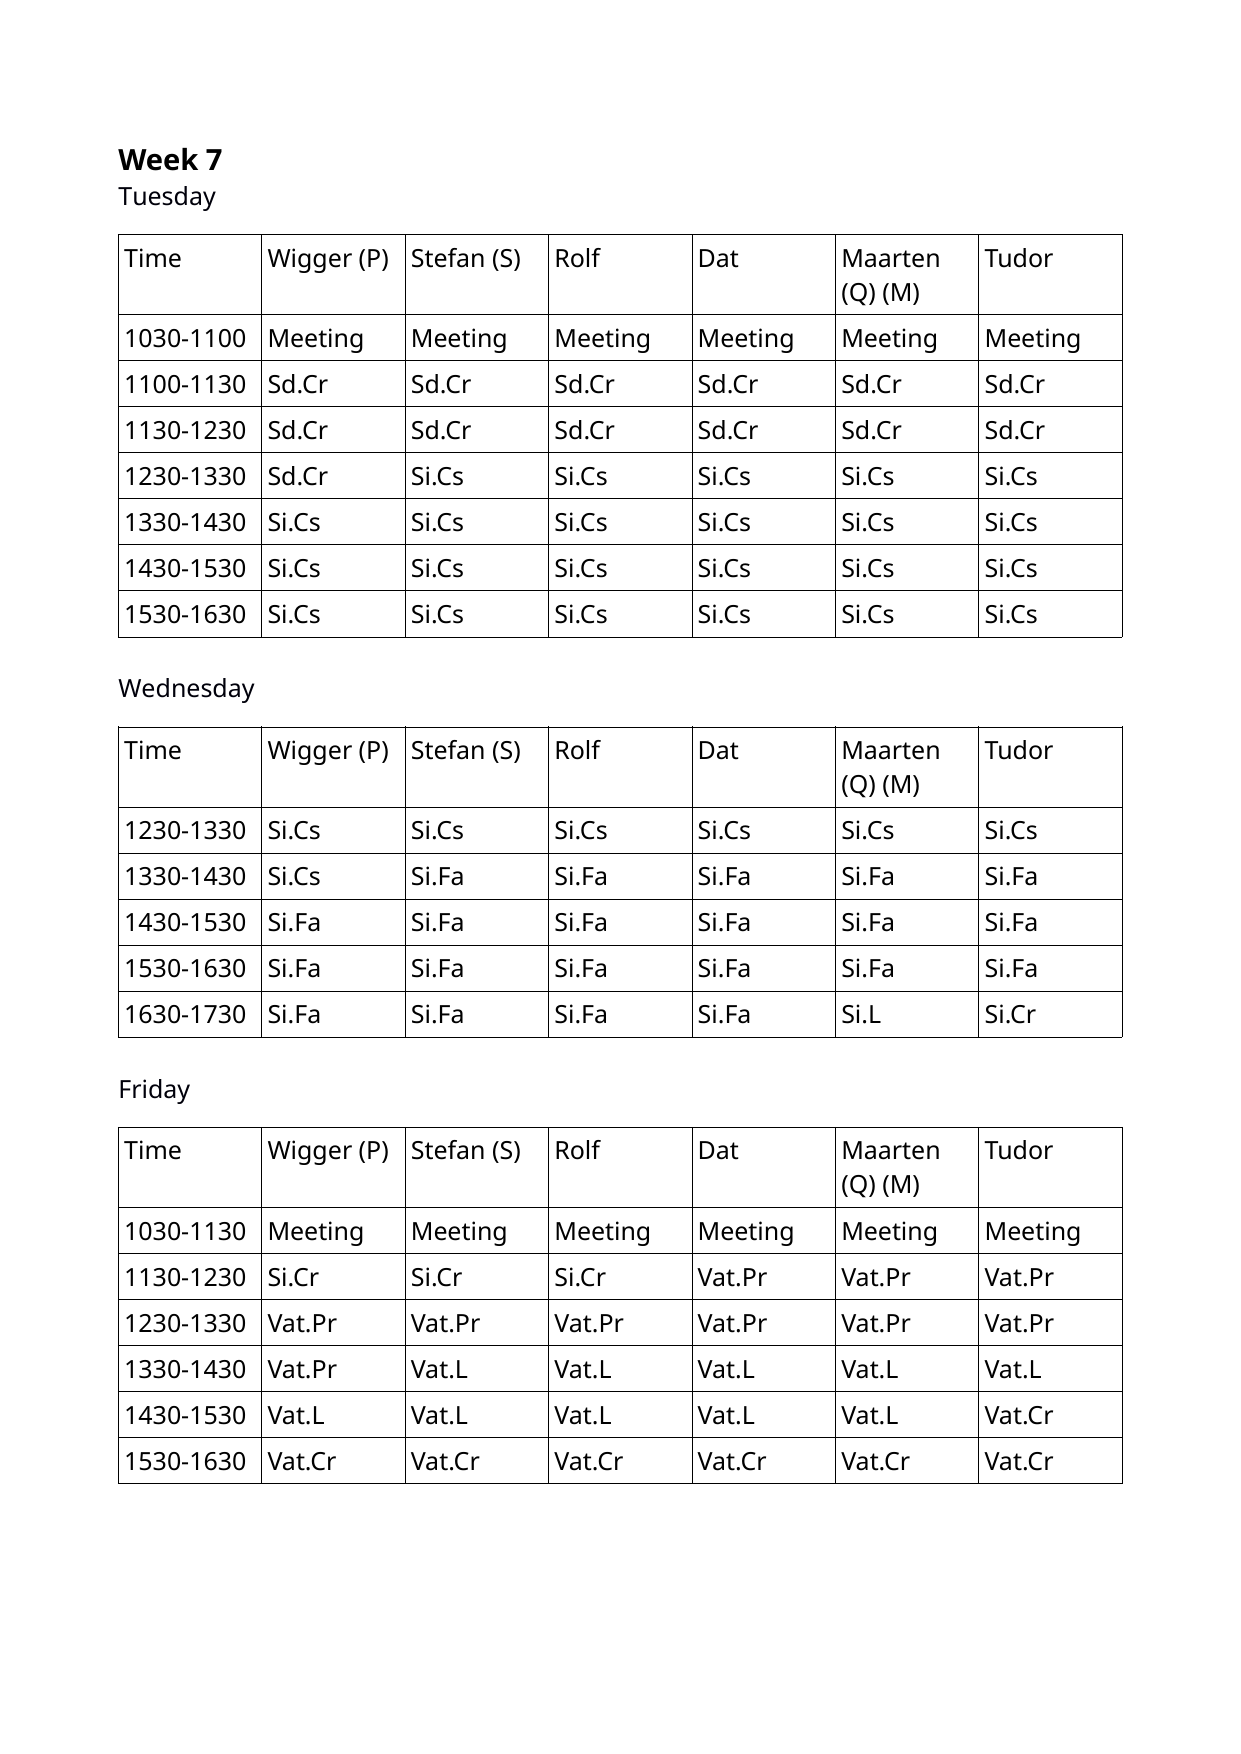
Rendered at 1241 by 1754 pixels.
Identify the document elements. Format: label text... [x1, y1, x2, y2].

table_cell Meeting [549, 1208, 692, 1253]
table_cell 1430-1530 [119, 900, 261, 945]
table_cell Si.Cs [836, 591, 978, 636]
table_cell 1630-1730 [119, 992, 261, 1037]
table_cell Meeting [836, 1208, 978, 1253]
table_cell Sd.Cr [262, 453, 405, 498]
table_cell Si.L [836, 992, 978, 1037]
table_cell Si.Fa [549, 854, 692, 899]
table_cell Si.Fa [693, 946, 835, 991]
table_cell Si.Cs [262, 808, 405, 853]
table_cell Sd.Cr [693, 361, 835, 406]
table_cell Vat.Cr [406, 1438, 548, 1483]
table_cell Sd.Cr [262, 407, 405, 452]
table_cell Vat.L [549, 1346, 692, 1391]
table_cell 1130-1230 [119, 1254, 261, 1299]
table_cell Meeting [549, 315, 692, 360]
table_cell Si.Fa [693, 854, 835, 899]
table_cell Vat.L [549, 1392, 692, 1437]
table_cell 1430-1530 [119, 1392, 261, 1437]
table_header Time [119, 1128, 261, 1207]
table_cell Vat.Pr [979, 1300, 1122, 1345]
table_cell 1030-1100 [119, 315, 261, 360]
table_header Tudor [979, 1128, 1122, 1207]
table_cell Si.Cs [549, 453, 692, 498]
table_cell Vat.L [836, 1346, 978, 1391]
table_cell Si.Cs [836, 453, 978, 498]
table_cell Si.Cs [836, 808, 978, 853]
table_cell Si.Cs [693, 808, 835, 853]
table_cell 1230-1330 [119, 808, 261, 853]
table_header Wigger (P) [262, 728, 405, 807]
table_cell Vat.Pr [262, 1346, 405, 1391]
table_cell Vat.Cr [549, 1438, 692, 1483]
table_header Stefan (S) [406, 728, 548, 807]
text Tuesday [118, 179, 1122, 213]
table_cell Si.Cs [979, 808, 1122, 853]
table_cell Sd.Cr [836, 407, 978, 452]
table_cell Meeting [262, 1208, 405, 1253]
table_header Stefan (S) [406, 1128, 548, 1207]
table_header Maarten (Q) (M) [836, 235, 978, 314]
table_cell Meeting [262, 315, 405, 360]
table_cell Si.Cr [549, 1254, 692, 1299]
table_cell Meeting [979, 315, 1122, 360]
table_cell Meeting [406, 1208, 548, 1253]
table_cell Si.Fa [262, 992, 405, 1037]
table_cell Si.Fa [406, 900, 548, 945]
table_cell Vat.L [979, 1346, 1122, 1391]
table_cell Sd.Cr [406, 361, 548, 406]
table_header Time [119, 235, 261, 314]
table_header Dat [693, 235, 835, 314]
table_cell Si.Cs [693, 499, 835, 544]
table_cell 1330-1430 [119, 499, 261, 544]
table_cell Vat.Cr [693, 1438, 835, 1483]
table_cell Vat.Pr [836, 1300, 978, 1345]
table_cell Vat.Cr [979, 1392, 1122, 1437]
table_cell Sd.Cr [549, 361, 692, 406]
table_cell 1430-1530 [119, 545, 261, 590]
table_cell Si.Cs [693, 453, 835, 498]
table_cell Si.Cs [406, 808, 548, 853]
table_cell Si.Cs [262, 854, 405, 899]
table_cell Si.Cs [549, 499, 692, 544]
table_cell Vat.L [693, 1346, 835, 1391]
table_cell Si.Cs [979, 453, 1122, 498]
table_cell Si.Cs [979, 545, 1122, 590]
table_cell Si.Cs [262, 591, 405, 636]
table_cell Si.Cs [979, 499, 1122, 544]
table_cell Sd.Cr [979, 407, 1122, 452]
table_cell 1230-1330 [119, 1300, 261, 1345]
table_cell 1530-1630 [119, 946, 261, 991]
table_header Dat [693, 728, 835, 807]
table_cell Si.Fa [836, 900, 978, 945]
table_cell Si.Cs [836, 499, 978, 544]
table_header Wigger (P) [262, 235, 405, 314]
table_cell Si.Cs [262, 499, 405, 544]
table_header Tudor [979, 728, 1122, 807]
table_cell Vat.Pr [406, 1300, 548, 1345]
table_header Wigger (P) [262, 1128, 405, 1207]
table_cell Si.Cs [406, 453, 548, 498]
table_cell Meeting [693, 315, 835, 360]
table_cell Meeting [693, 1208, 835, 1253]
table_cell Sd.Cr [979, 361, 1122, 406]
table_cell Si.Fa [549, 900, 692, 945]
table_cell Vat.L [406, 1392, 548, 1437]
table_cell Vat.Pr [836, 1254, 978, 1299]
table_cell Sd.Cr [836, 361, 978, 406]
table_cell Si.Cs [693, 545, 835, 590]
table_cell Sd.Cr [262, 361, 405, 406]
table_cell Vat.L [693, 1392, 835, 1437]
table_cell Si.Cs [836, 545, 978, 590]
table_cell Meeting [836, 315, 978, 360]
table_header Maarten (Q) (M) [836, 728, 978, 807]
table_cell Vat.L [262, 1392, 405, 1437]
table_cell Si.Fa [979, 946, 1122, 991]
table_cell Si.Cs [406, 499, 548, 544]
table_cell 1230-1330 [119, 453, 261, 498]
table_cell Si.Fa [406, 992, 548, 1037]
table_cell Si.Cs [406, 591, 548, 636]
table_cell 1330-1430 [119, 854, 261, 899]
table_cell Si.Fa [262, 946, 405, 991]
table_cell Si.Cs [262, 545, 405, 590]
table_cell Vat.Pr [549, 1300, 692, 1345]
table_cell Vat.Pr [693, 1254, 835, 1299]
table_cell Si.Cs [979, 591, 1122, 636]
table_header Tudor [979, 235, 1122, 314]
table_cell Si.Fa [979, 854, 1122, 899]
table_cell Si.Fa [262, 900, 405, 945]
table_cell Vat.Cr [979, 1438, 1122, 1483]
table_cell Vat.Pr [262, 1300, 405, 1345]
table_cell Vat.Cr [836, 1438, 978, 1483]
table_cell Si.Cs [549, 545, 692, 590]
table_cell Meeting [979, 1208, 1122, 1253]
table_header Rolf [549, 1128, 692, 1207]
table_cell Si.Cs [549, 591, 692, 636]
table_cell Meeting [406, 315, 548, 360]
table_cell Si.Fa [836, 946, 978, 991]
table_cell Si.Fa [979, 900, 1122, 945]
table_cell 1130-1230 [119, 407, 261, 452]
table_cell Si.Fa [406, 946, 548, 991]
table_cell Si.Cr [406, 1254, 548, 1299]
table_cell Si.Fa [836, 854, 978, 899]
table_cell 1100-1130 [119, 361, 261, 406]
table_cell Si.Fa [406, 854, 548, 899]
table_cell 1530-1630 [119, 591, 261, 636]
table_cell Vat.L [836, 1392, 978, 1437]
table_cell Vat.Pr [693, 1300, 835, 1345]
table_header Stefan (S) [406, 235, 548, 314]
table_cell Si.Cr [262, 1254, 405, 1299]
table_cell Si.Fa [693, 900, 835, 945]
subtitle Week 7 [118, 139, 1122, 179]
table_cell 1030-1130 [119, 1208, 261, 1253]
table_cell Sd.Cr [693, 407, 835, 452]
table_cell Vat.Pr [979, 1254, 1122, 1299]
table_header Time [119, 728, 261, 807]
text Wednesday [118, 671, 1122, 705]
table_header Rolf [549, 728, 692, 807]
table_cell 1530-1630 [119, 1438, 261, 1483]
table_cell Si.Cs [406, 545, 548, 590]
table_header Dat [693, 1128, 835, 1207]
table_cell Si.Cs [549, 808, 692, 853]
table_cell Si.Fa [549, 946, 692, 991]
table_cell Sd.Cr [549, 407, 692, 452]
table_header Rolf [549, 235, 692, 314]
table_cell Si.Cr [979, 992, 1122, 1037]
text Friday [118, 1071, 1122, 1105]
table_cell Si.Fa [693, 992, 835, 1037]
table_cell Vat.Cr [262, 1438, 405, 1483]
table_header Maarten (Q) (M) [836, 1128, 978, 1207]
table_cell Sd.Cr [406, 407, 548, 452]
table_cell 1330-1430 [119, 1346, 261, 1391]
table_cell Si.Fa [549, 992, 692, 1037]
table_cell Vat.L [406, 1346, 548, 1391]
table_cell Si.Cs [693, 591, 835, 636]
